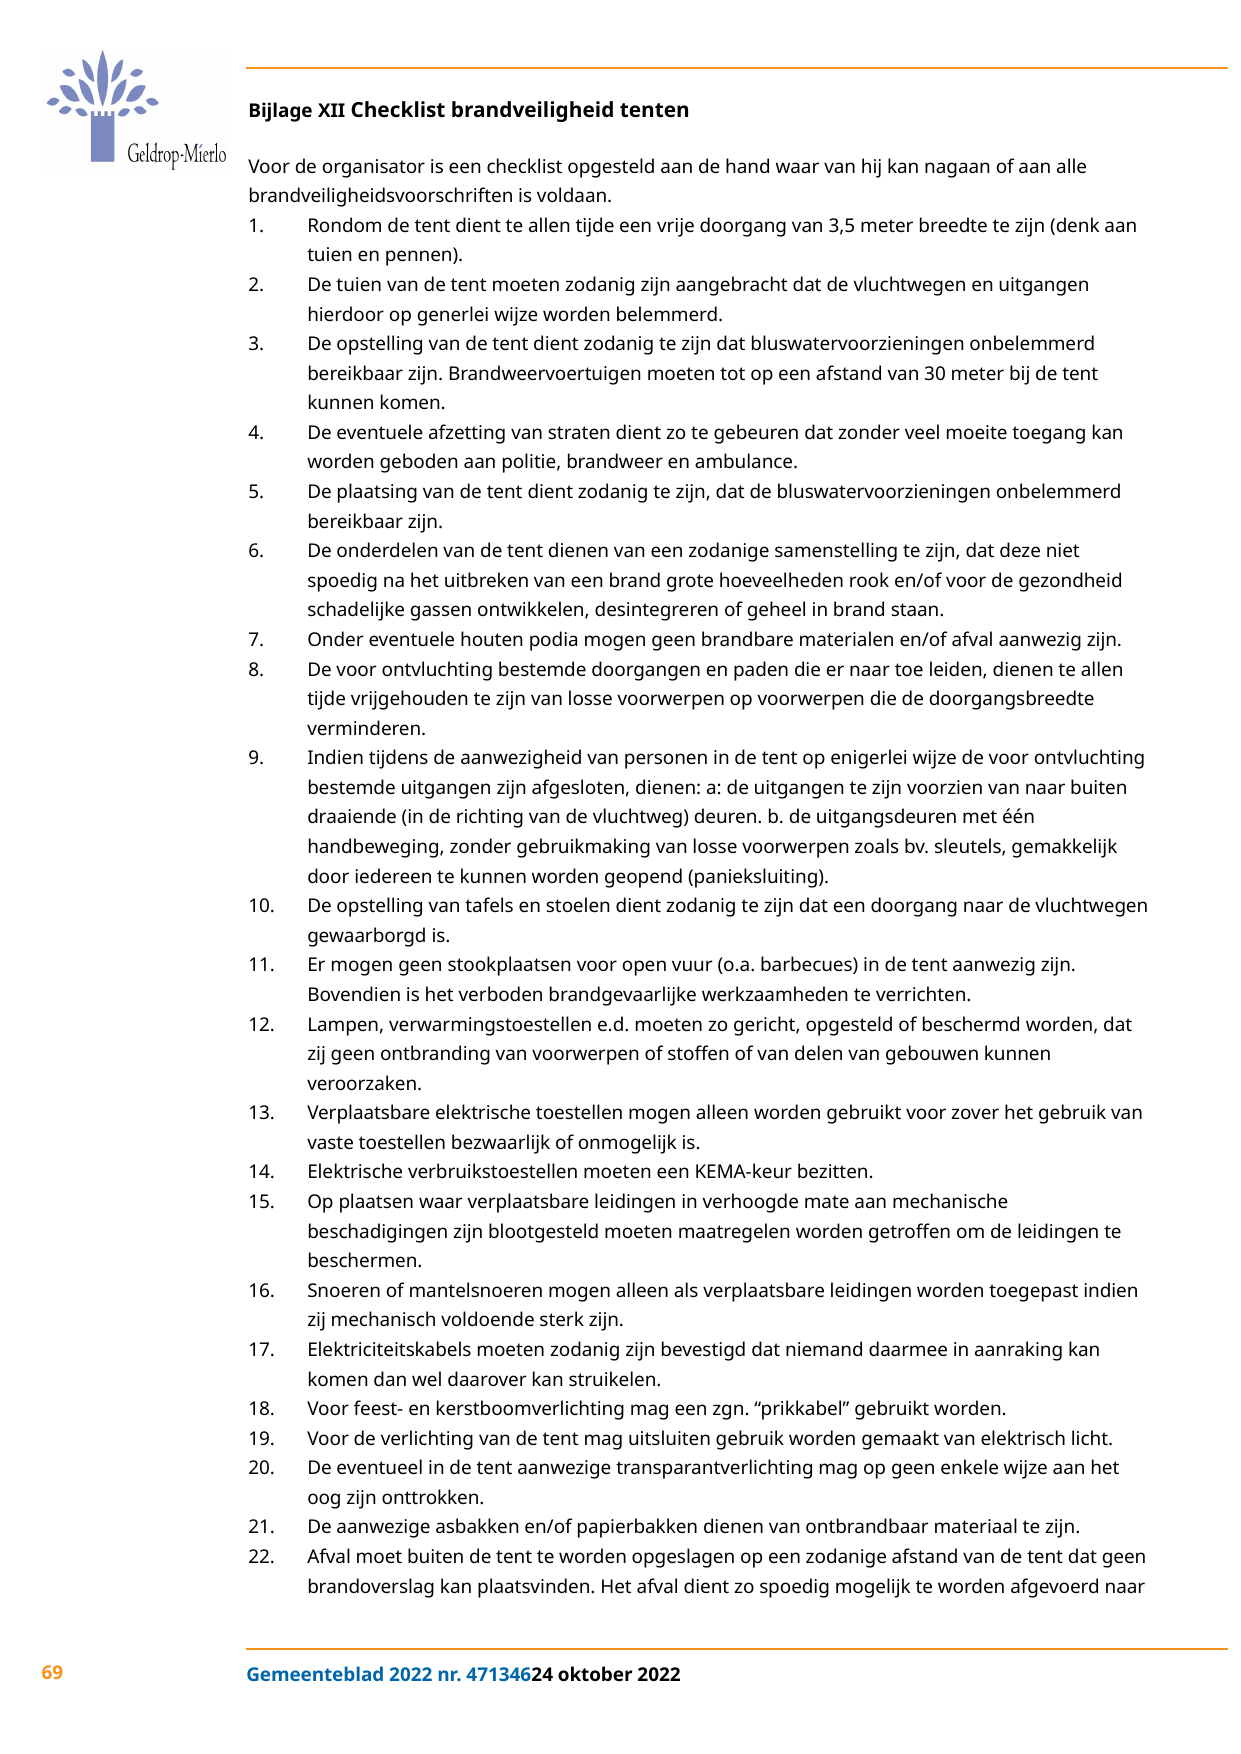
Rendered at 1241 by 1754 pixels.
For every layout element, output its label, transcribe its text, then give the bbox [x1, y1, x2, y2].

list De opstelling van tafels en stoelen dient zodanig te zijn dat een doorgang naar de vluchtwegen gewaarborgd is. [248, 892, 1152, 948]
list Rondom de tent dient te allen tijde een vrije doorgang van 3,5 meter breedte te zijn (denk aan tuien en pennen). [248, 212, 1152, 267]
list Lampen, verwarmingstoestellen e.d. moeten zo gericht, opgesteld of beschermd worden, dat zij geen ontbranding van voorwerpen of stoffen of van delen van gebouwen kunnen veroorzaken. [248, 1011, 1152, 1096]
list De plaatsing van de tent dient zodanig te zijn, dat de bluswatervoorzieningen onbelemmerd bereikbaar zijn. [248, 478, 1152, 534]
text Voor de organisator is een checklist opgesteld aan de hand waar van hij kan nagaan of aan alle brandveiligheidsvoorschriften is voldaan. [248, 153, 1152, 208]
list De eventuele afzetting van straten dient zo te gebeuren dat zonder veel moeite toegang kan worden geboden aan politie, brandweer en ambulance. [248, 419, 1152, 474]
list Elektrische verbruikstoestellen moeten een KEMA-keur bezitten. [248, 1159, 1152, 1184]
list Onder eventuele houten podia mogen geen brandbare materialen en/of afval aanwezig zijn. [248, 626, 1152, 652]
list Afval moet buiten de tent te worden opgeslagen op een zodanige afstand van de tent dat geen brandoverslag kan plaatsvinden. Het afval dient zo spoedig mogelijk te worden afgevoerd naar [248, 1543, 1152, 1599]
list Voor de verlichting van de tent mag uitsluiten gebruik worden gemaakt van elektrisch licht. [248, 1425, 1152, 1451]
list De opstelling van de tent dient zodanig te zijn dat bluswatervoorzieningen onbelemmerd bereikbaar zijn. Brandweervoertuigen moeten tot op een afstand van 30 meter bij de tent kunnen komen. [248, 330, 1152, 415]
list De aanwezige asbakken en/of papierbakken dienen van ontbrandbaar materiaal te zijn. [248, 1514, 1152, 1539]
list Elektriciteitskabels moeten zodanig zijn bevestigd dat niemand daarmee in aanraking kan komen dan wel daarover kan struikelen. [248, 1336, 1152, 1392]
list Indien tijdens de aanwezigheid van personen in de tent op enigerlei wijze de voor ontvluchting bestemde uitgangen zijn afgesloten, dienen: a: de uitgangen te zijn voorzien van naar buiten draaiende (in de richting van de vluchtweg) deuren. b. de uitgangsdeuren met één handbeweging, zonder gebruikmaking van losse voorwerpen zoals bv. sleutels, gemakkelijk door iedereen te kunnen worden geopend (panieksluiting). [248, 744, 1152, 889]
list Voor feest- en kerstboomverlichting mag een zgn. “prikkabel” gebruikt worden. [248, 1395, 1152, 1421]
list De eventueel in de tent aanwezige transparantverlichting mag op geen enkele wijze aan het oog zijn onttrokken. [248, 1454, 1152, 1510]
list De tuien van de tent moeten zodanig zijn aangebracht dat de vluchtwegen en uitgangen hierdoor op generlei wijze worden belemmerd. [248, 271, 1152, 327]
list Op plaatsen waar verplaatsbare leidingen in verhoogde mate aan mechanische beschadigingen zijn blootgesteld moeten maatregelen worden getroffen om de leidingen te beschermen. [248, 1188, 1152, 1273]
text Bijlage XII Checklist brandveiligheid tenten [248, 95, 1152, 123]
list Snoeren of mantelsnoeren mogen alleen als verplaatsbare leidingen worden toegepast indien zij mechanisch voldoende sterk zijn. [248, 1277, 1152, 1332]
list De onderdelen van de tent dienen van een zodanige samenstelling te zijn, dat deze niet spoedig na het uitbreken van een brand grote hoeveelheden rook en/of voor de gezondheid schadelijke gassen ontwikkelen, desintegreren of geheel in brand staan. [248, 537, 1152, 622]
list De voor ontvluchting bestemde doorgangen en paden die er naar toe leiden, dienen te allen tijde vrijgehouden te zijn van losse voorwerpen op voorwerpen die de doorgangsbreedte verminderen. [248, 656, 1152, 741]
list Verplaatsbare elektrische toestellen mogen alleen worden gebruikt voor zover het gebruik van vaste toestellen bezwaarlijk of onmogelijk is. [248, 1099, 1152, 1155]
picture [41, 47, 231, 172]
list Er mogen geen stookplaatsen voor open vuur (o.a. barbecues) in de tent aanwezig zijn. Bovendien is het verboden brandgevaarlijke werkzaamheden te verrichten. [248, 952, 1152, 1007]
